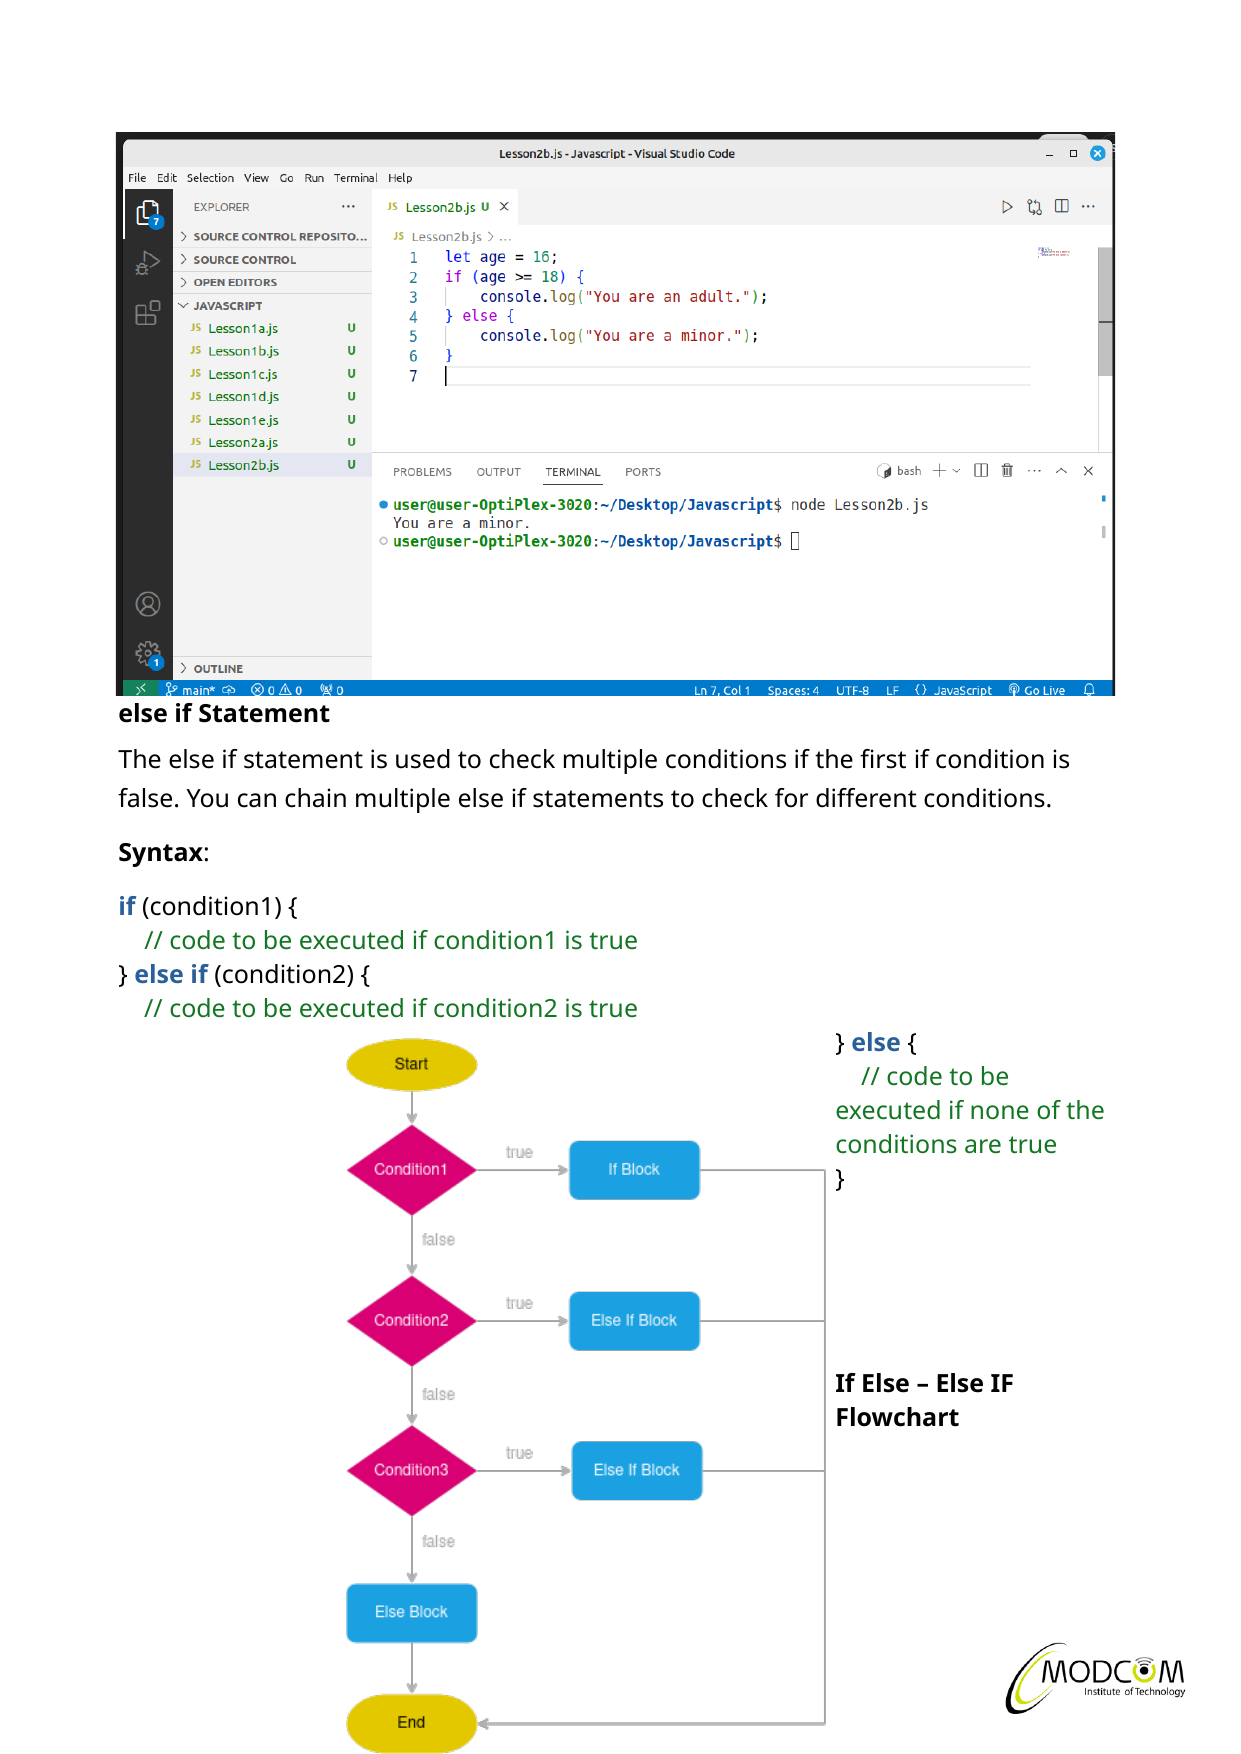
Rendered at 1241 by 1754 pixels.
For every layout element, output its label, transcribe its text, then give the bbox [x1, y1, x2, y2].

text [118, 1059, 345, 1161]
text [118, 1366, 345, 1434]
picture [115, 132, 1116, 696]
text If Else – Else IF Flowchart [835, 1366, 1122, 1434]
text // code to be executed if none of the conditions are true [835, 1059, 1122, 1161]
text if (condition1) { [118, 889, 1122, 923]
text Syntax: [118, 835, 1122, 869]
text // code to be executed if condition1 is true [118, 923, 1122, 957]
text // code to be executed if condition2 is true [118, 991, 1122, 1025]
text } else { [118, 1025, 1122, 1059]
text } else if (condition2) { [118, 957, 1122, 991]
picture [997, 1626, 1191, 1718]
picture [345, 1037, 835, 1754]
text } [835, 1161, 1122, 1195]
text [118, 1161, 345, 1195]
subtitle else if Statement [118, 118, 1122, 729]
text The else if statement is used to check multiple conditions if the first if condition is false. You can chain multiple else if statements to check for different conditions. [118, 742, 1122, 815]
